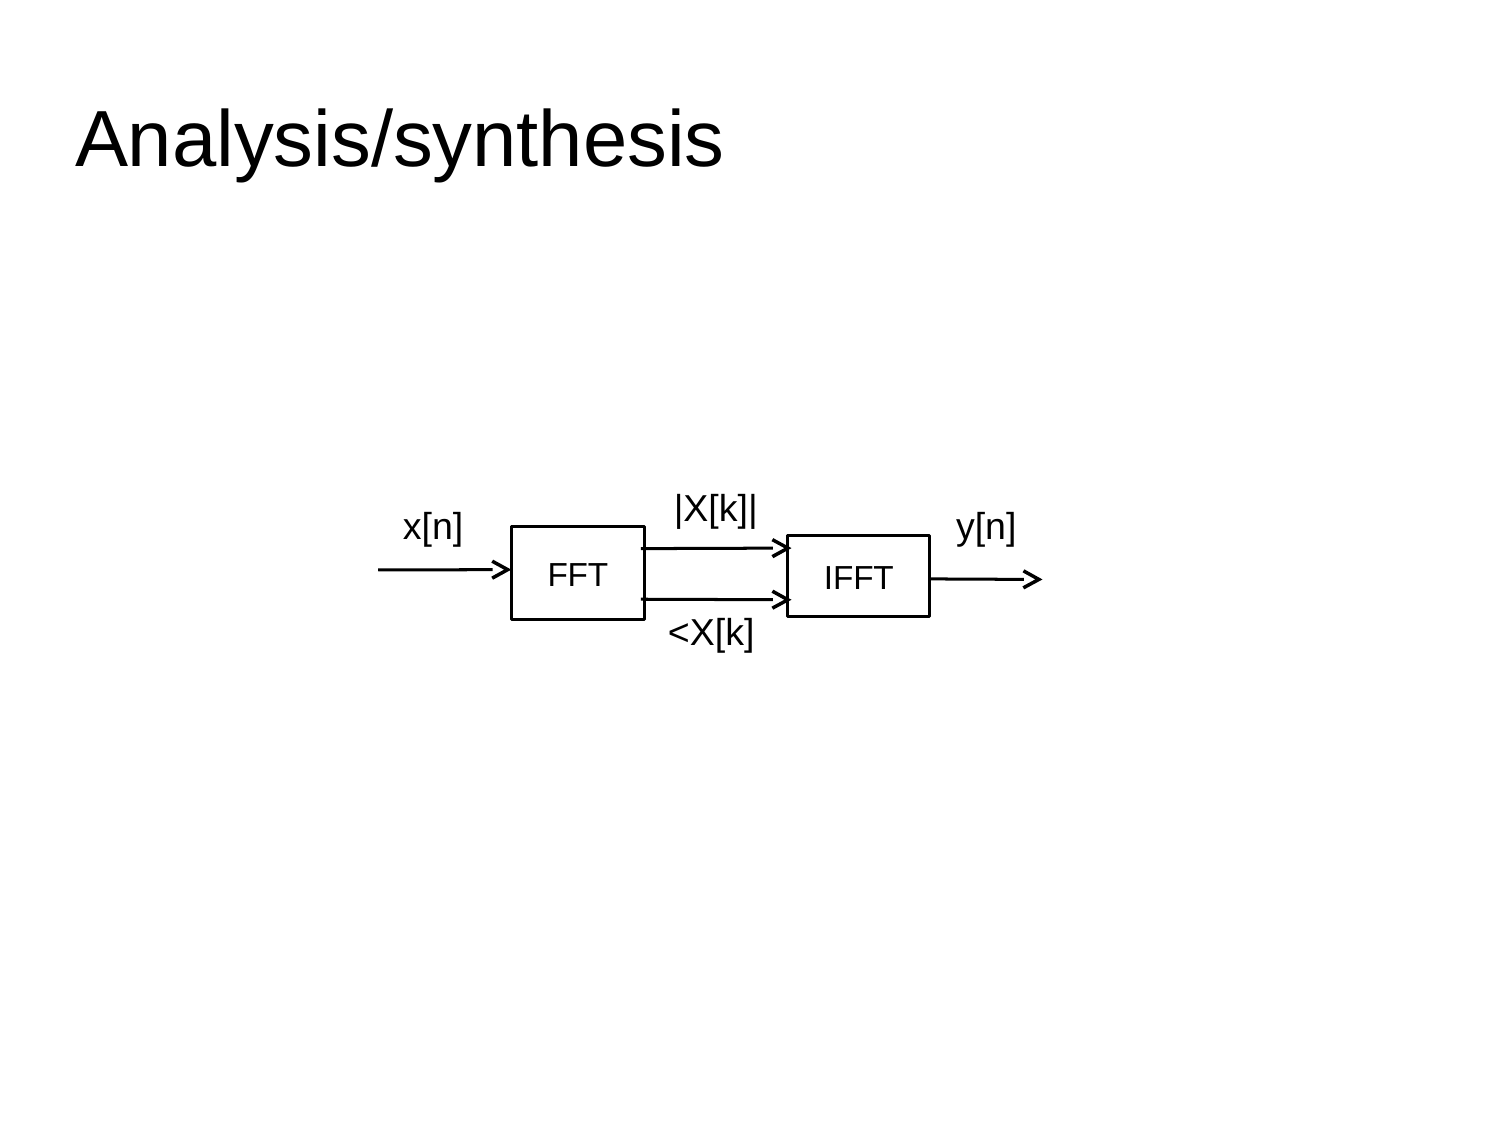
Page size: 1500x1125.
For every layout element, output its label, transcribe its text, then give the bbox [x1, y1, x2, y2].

text_box FFT [511, 526, 645, 620]
text_box IFFT [787, 535, 930, 617]
text_box x[n] [388, 498, 479, 555]
title Analysis/synthesis [75, 44, 1425, 233]
text_box |X[k]| [659, 479, 773, 537]
text_box y[n] [941, 498, 1032, 555]
text_box <X[k] [653, 604, 770, 661]
